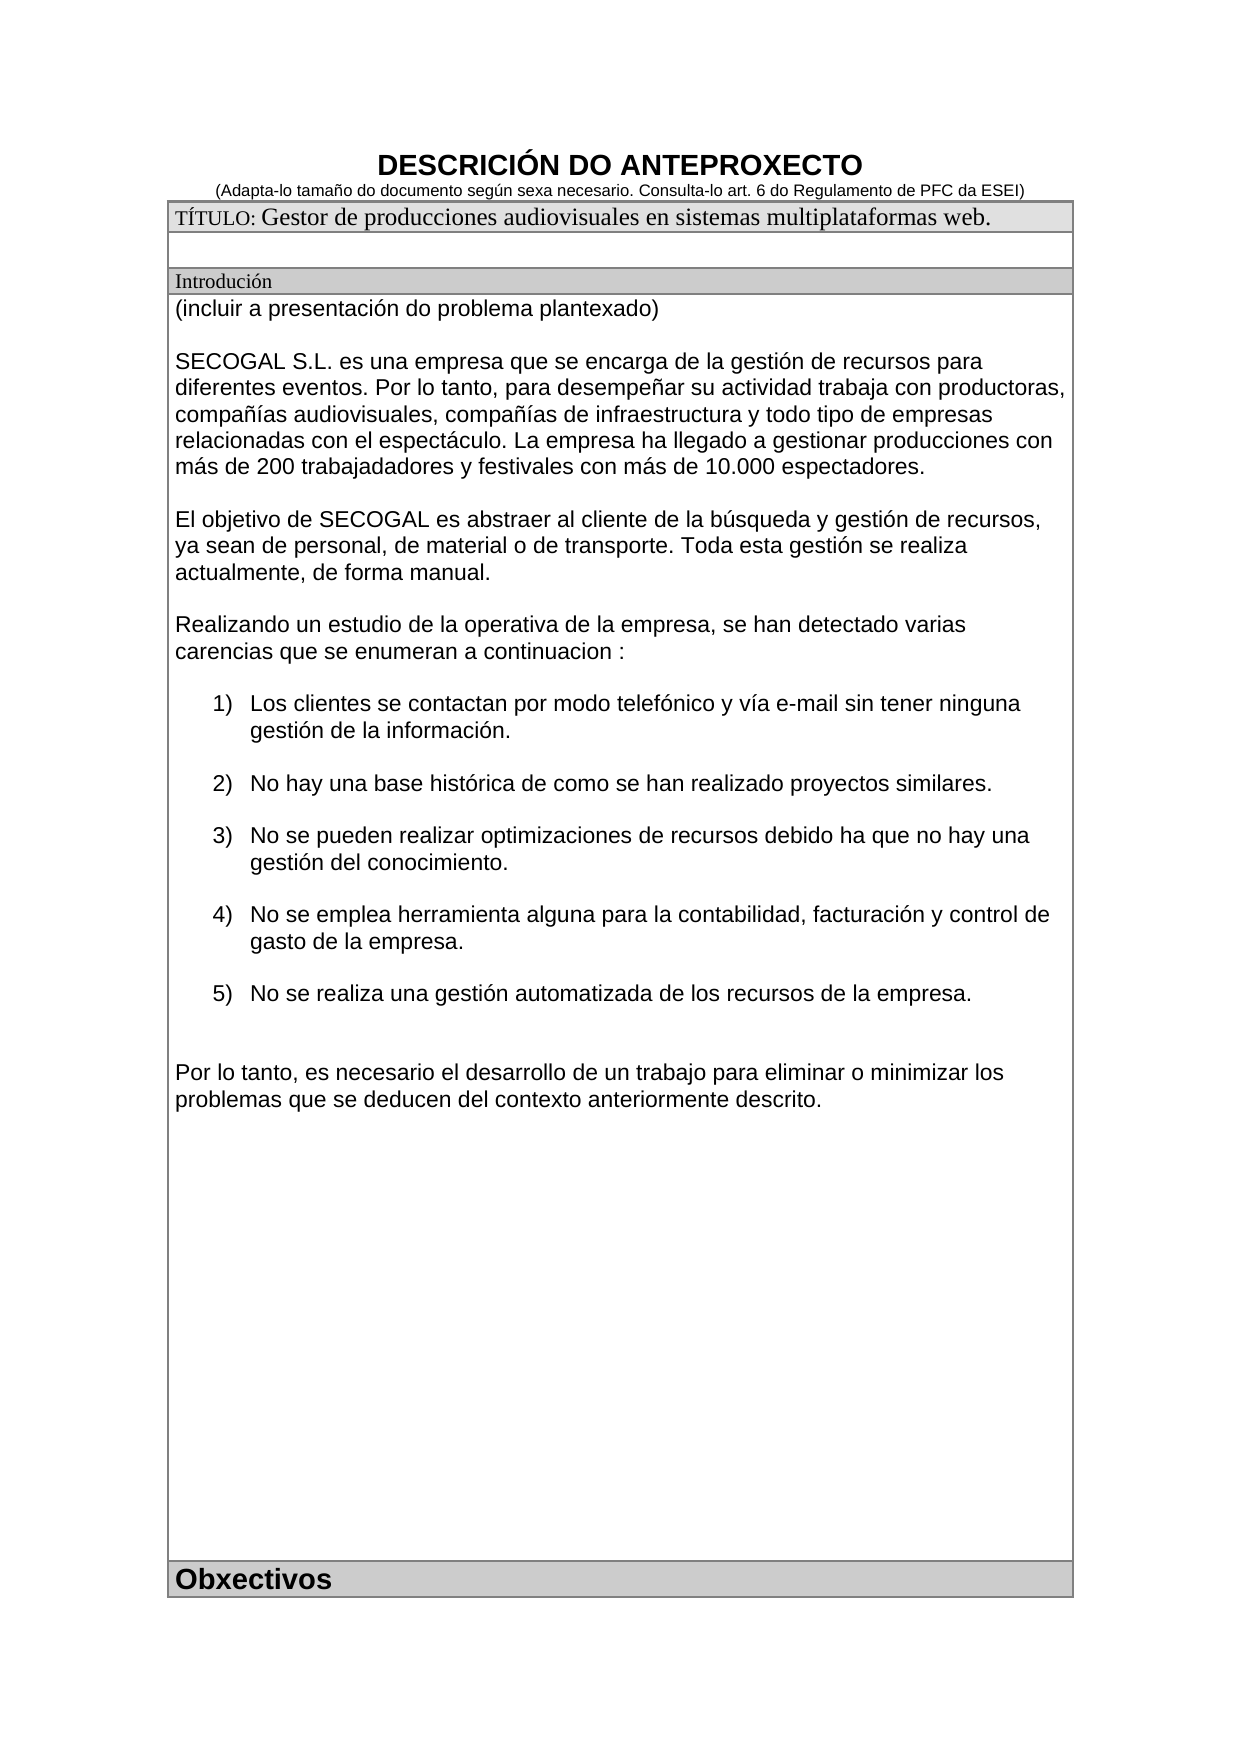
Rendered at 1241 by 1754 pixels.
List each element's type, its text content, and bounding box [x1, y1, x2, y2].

table_cell [169, 233, 1072, 267]
table_cell (incluir a presentación do problema plantexado) SECOGAL S.L. es una empresa que se encarga de la gestión de recursos para diferentes eventos. Por lo tanto, para desempeñar su actividad trabaja con productoras, compañías audiovisuales, compañías de infraestructura y todo tipo de empresas relacionadas con el espectáculo. La empresa ha llegado a gestionar producciones con más de 200 trabajadadores y festivales con más de 10.000 espectadores. El objetivo de SECOGAL es abstraer al cliente de la búsqueda y gestión de recursos, ya sean de personal, de material o de transporte. Toda esta gestión se realiza actualmente, de forma manual. Realizando un estudio de la operativa de la empresa, se han detectado varias carencias que se enumeran a continuacion : Los clientes se contactan por modo telefónico y vía e-mail sin tener ninguna gestión de la información. No hay una base histórica de como se han realizado proyectos similares. No se pueden realizar optimizaciones de recursos debido ha que no hay una gestión del conocimiento. No se emplea herramienta alguna para la contabilidad, facturación y control de gasto de la empresa. No se realiza una gestión automatizada de los recursos de la empresa. Por lo tanto, es necesario el desarrollo de un trabajo para eliminar o minimizar los problemas que se deducen del contexto anteriormente descrito. [169, 295, 1072, 1560]
text (Adapta-lo tamaño do documento según sexa necesario. Consulta-lo art. 6 do Regulamento de PFC da ESEI) [177, 181, 1063, 200]
table_cell Introdución [169, 269, 1072, 293]
table_cell Obxectivos [169, 1562, 1072, 1596]
subtitle DESCRICIÓN DO ANTEPROXECTO [177, 148, 1063, 181]
table_header TÍTULO: Gestor de producciones audiovisuales en sistemas multiplataformas web. [169, 203, 1072, 231]
